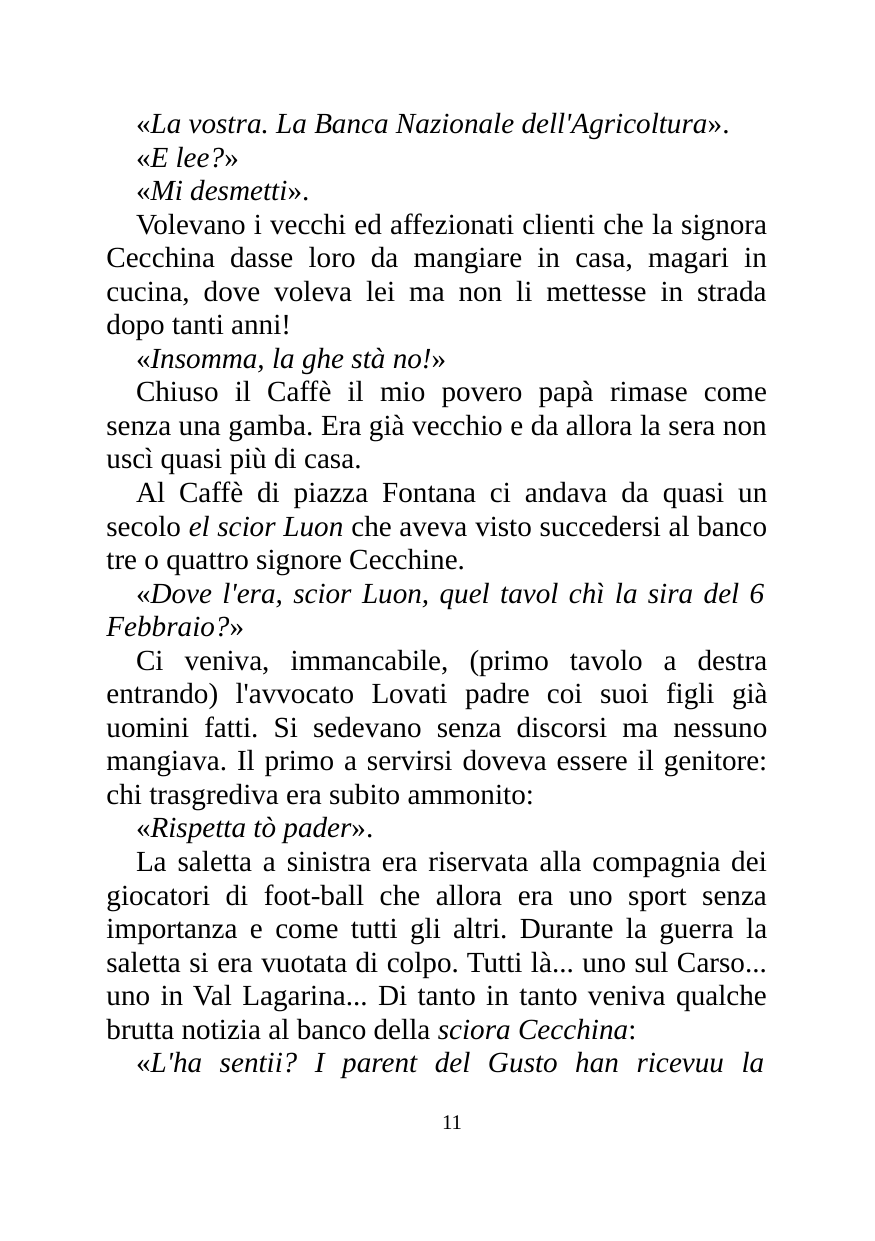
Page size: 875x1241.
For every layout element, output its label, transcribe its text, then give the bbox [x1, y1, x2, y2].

text «L'ha sentii? I parent del Gusto han ricevuu la [106, 1045, 768, 1079]
text Chiuso il Caffè il mio povero papà rimase come senza una gamba. Era già vecchio e da allora la sera non uscì quasi più di casa. [106, 374, 768, 475]
text «La vostra. La Banca Nazionale dell'Agricoltura». [106, 106, 768, 140]
text «Insomma, la ghe stà no!» [106, 341, 768, 374]
text Al Caffè di piazza Fontana ci andava da quasi un secolo el scior Luon che aveva visto succedersi al banco tre o quattro signore Cecchine. [106, 475, 768, 576]
text «E lee?» [106, 140, 768, 173]
text «Rispetta tò pader». [106, 811, 768, 844]
text «Dove l'era, scior Luon, quel tavol chì la sira del 6 Febbraio?» [106, 576, 768, 643]
text Ci veniva, immancabile, (primo tavolo a destra entrando) l'avvocato Lovati padre coi suoi figli già uomini fatti. Si sedevano senza discorsi ma nessuno mangiava. Il primo a servirsi doveva essere il genitore: chi trasgrediva era subito ammonito: [106, 643, 768, 811]
text Volevano i vecchi ed affezionati clienti che la signora Cecchina dasse loro da mangiare in casa, magari in cucina, dove voleva lei ma non li mettesse in strada dopo tanti anni! [106, 207, 768, 341]
text La saletta a sinistra era riservata alla compagnia dei giocatori di foot-ball che allora era uno sport senza importanza e come tutti gli altri. Durante la guerra la saletta si era vuotata di colpo. Tutti là... uno sul Carso... uno in Val Lagarina... Di tanto in tanto veniva qualche brutta notizia al banco della sciora Cecchina: [106, 844, 768, 1045]
text «Mi desmetti». [106, 173, 768, 207]
